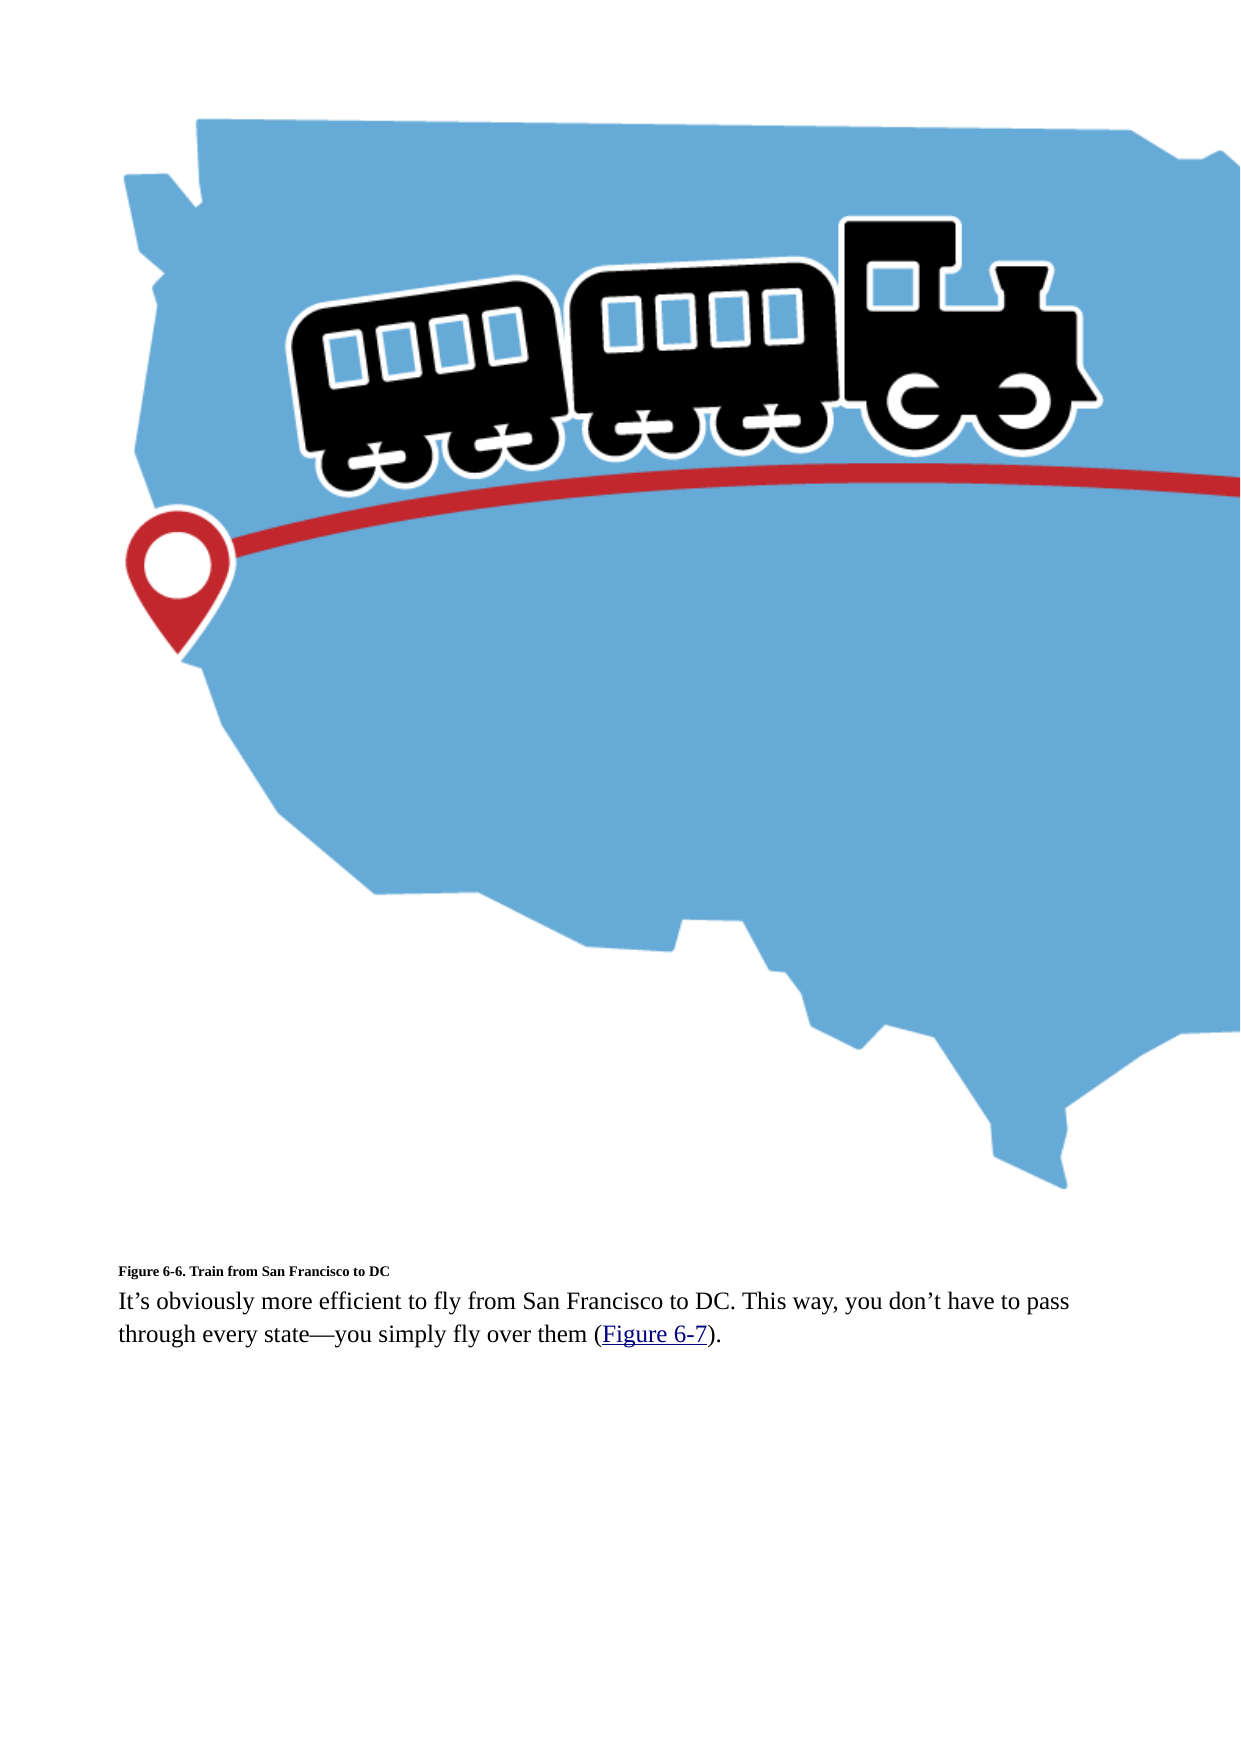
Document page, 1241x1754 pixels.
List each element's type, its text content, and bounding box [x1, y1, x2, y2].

subtitle Figure 6-6. Train from San Francisco to DC [118, 1263, 1122, 1279]
text It’s obviously more efficient to fly from San Francisco to DC. This way, you don’t have to pass through every state—you simply fly over them (Figure 6-7). [118, 1286, 1122, 1347]
picture [118, 118, 1241, 1233]
